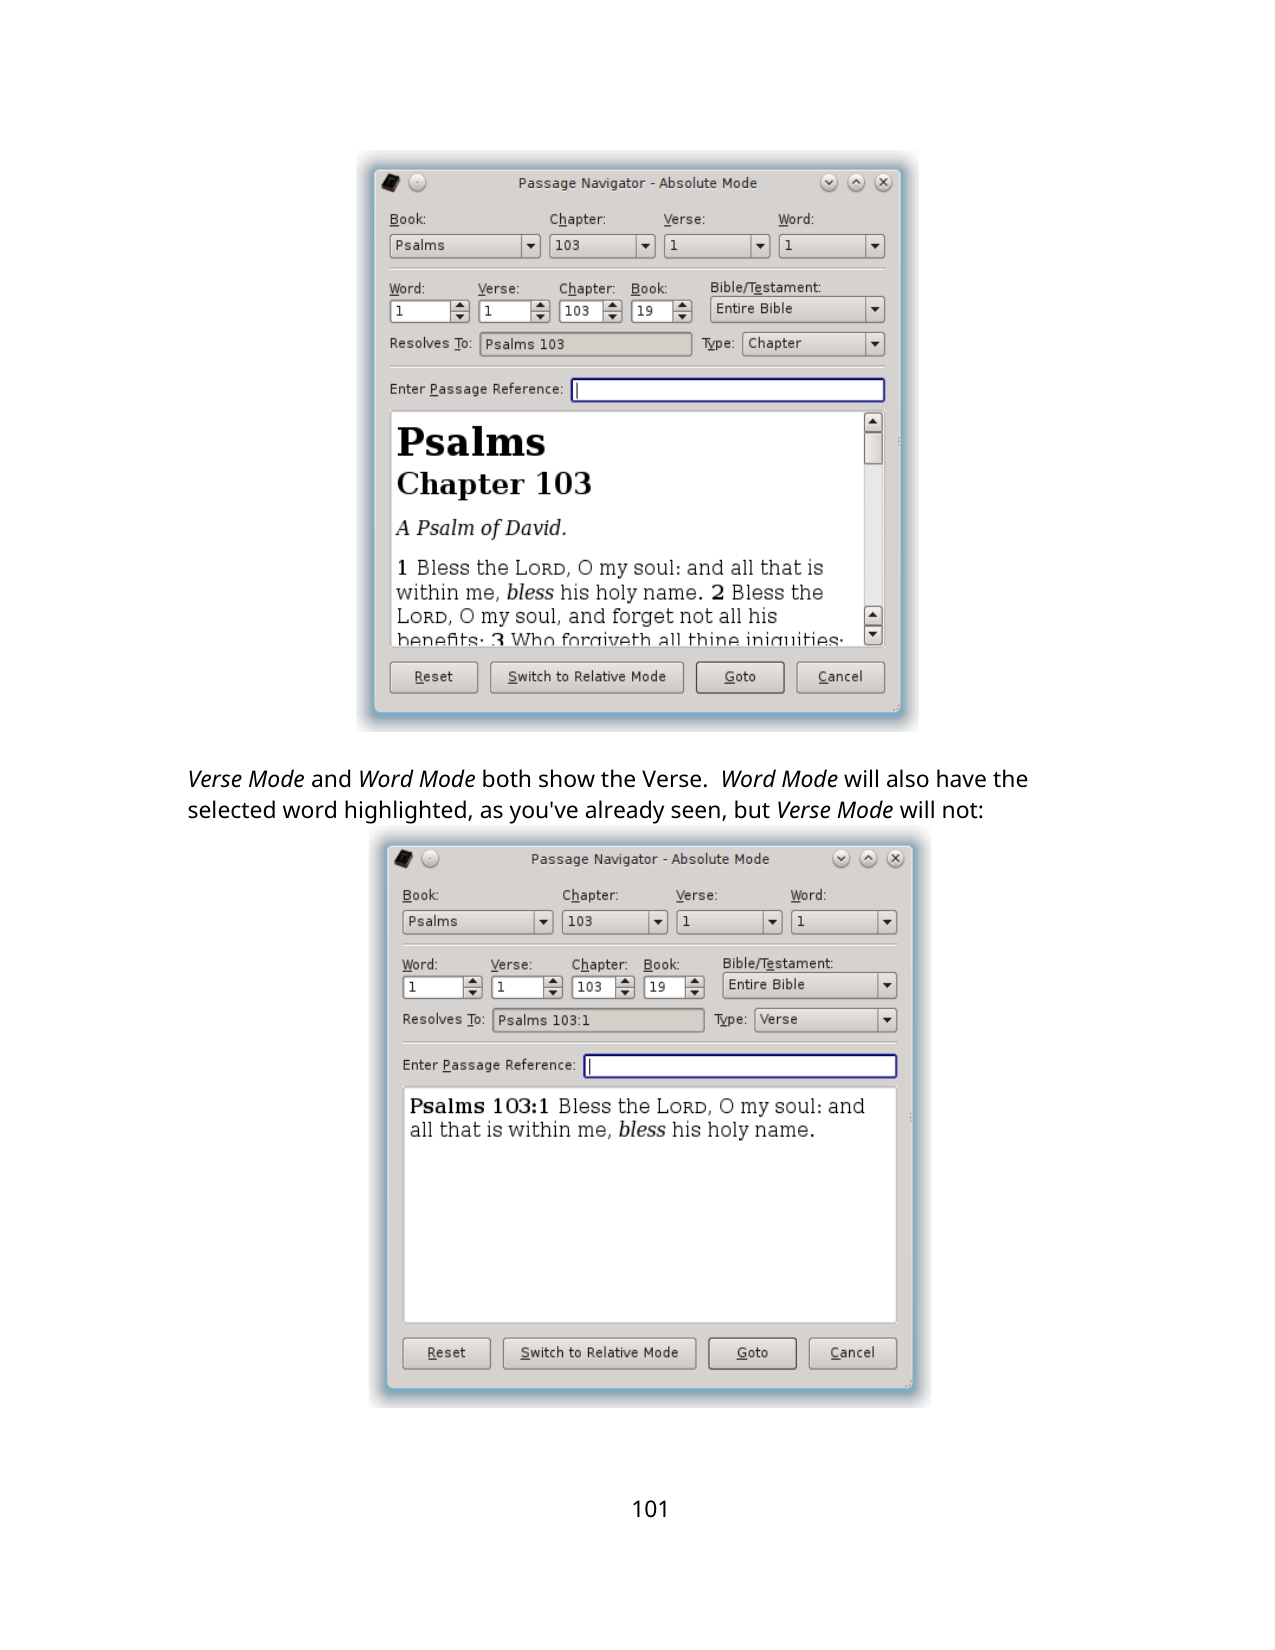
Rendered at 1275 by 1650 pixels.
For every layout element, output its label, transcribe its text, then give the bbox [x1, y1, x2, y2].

text Verse Mode and Word Mode both show the Verse. Word Mode will also have the selected word highlighted, as you've already seen, but Verse Mode will not: [187, 763, 1087, 826]
picture [368, 825, 932, 1408]
picture [356, 150, 919, 732]
